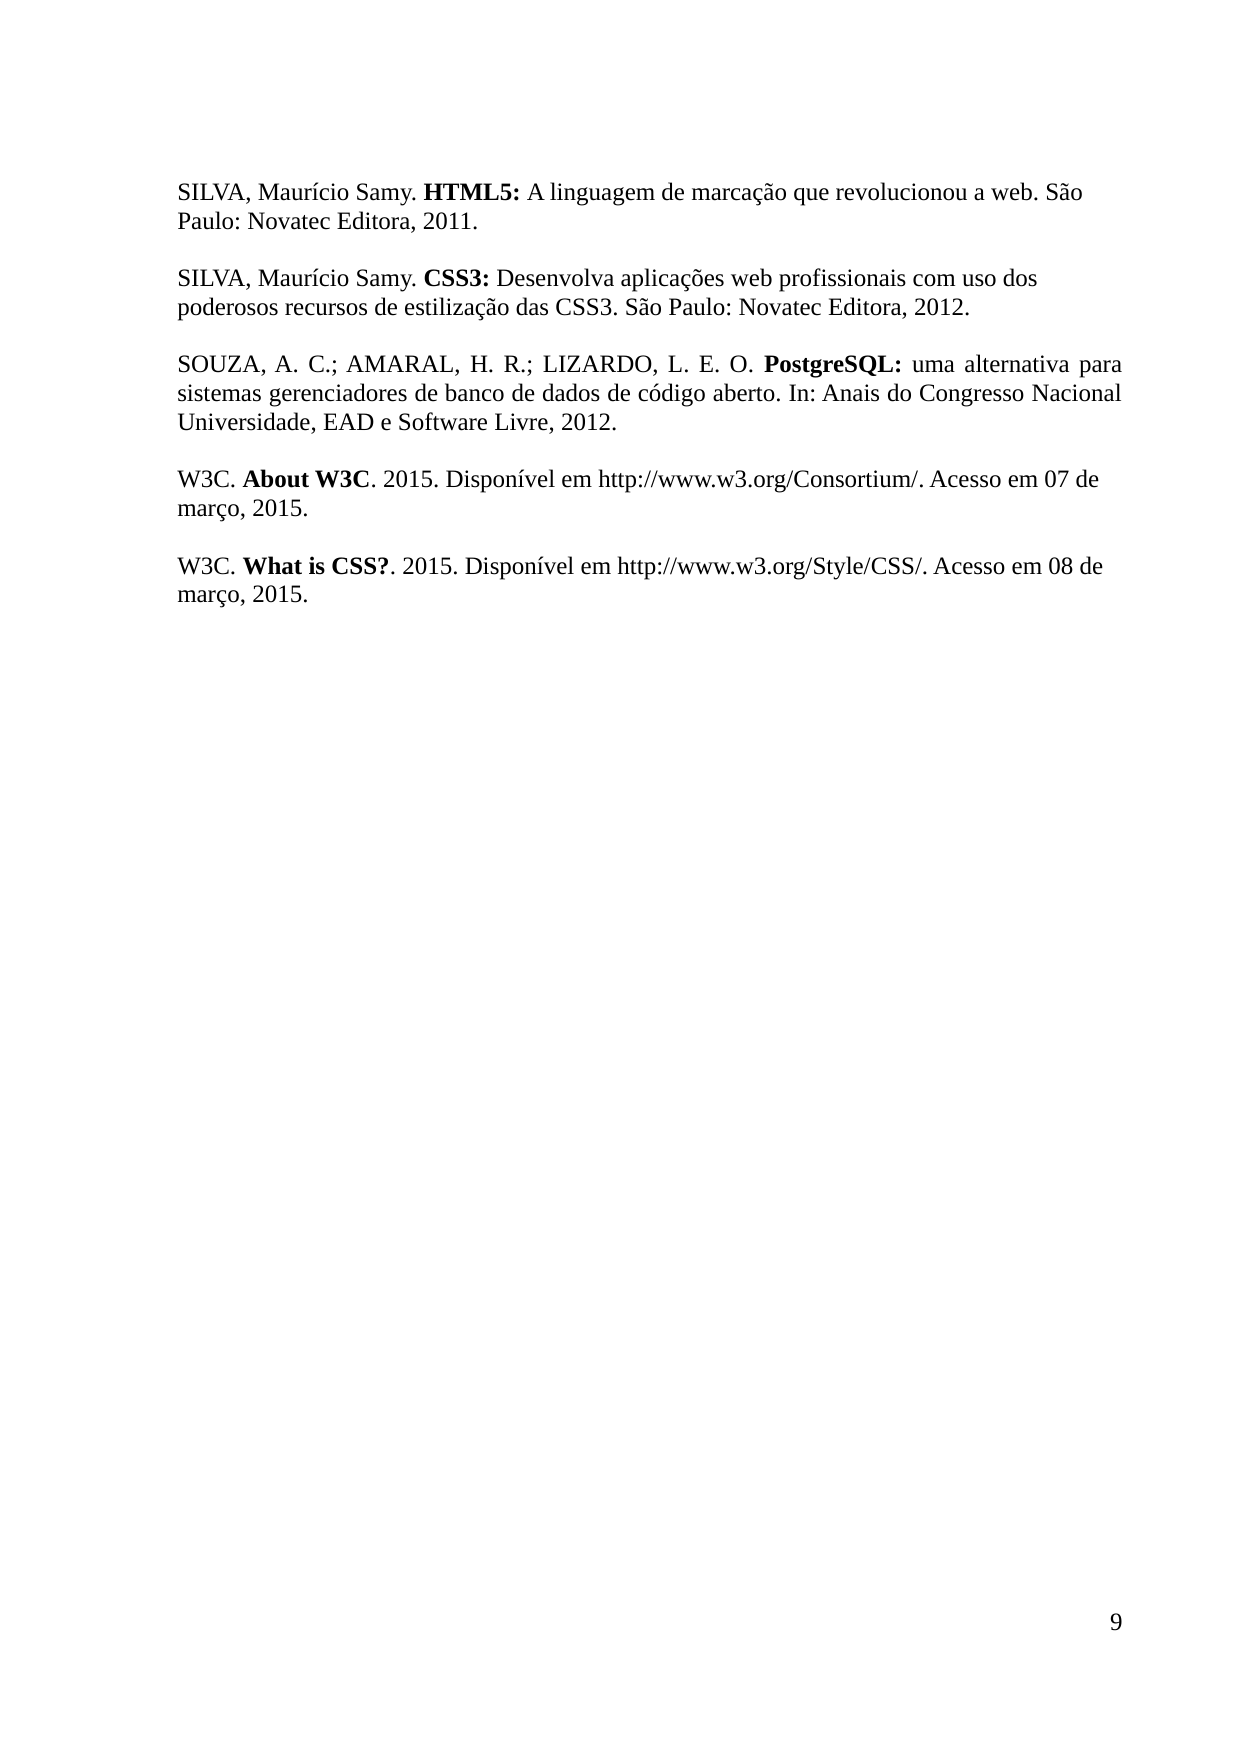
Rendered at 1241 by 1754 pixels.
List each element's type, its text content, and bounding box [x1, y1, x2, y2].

text W3C. About W3C. 2015. Disponível em http://www.w3.org/Consortium/. Acesso em 07 de março, 2015. [177, 464, 1122, 522]
text SOUZA, A. C.; AMARAL, H. R.; LIZARDO, L. E. O. PostgreSQL: uma alternativa para sistemas gerenciadores de banco de dados de código aberto. In: Anais do Congresso Nacional Universidade, EAD e Software Livre, 2012. [177, 349, 1122, 436]
text SILVA, Maurício Samy. CSS3: Desenvolva aplicações web profissionais com uso dos poderosos recursos de estilização das CSS3. São Paulo: Novatec Editora, 2012. [177, 263, 1122, 321]
text W3C. What is CSS?. 2015. Disponível em http://www.w3.org/Style/CSS/. Acesso em 08 de março, 2015. [177, 551, 1122, 608]
text SILVA, Maurício Samy. HTML5: A linguagem de marcação que revolucionou a web. São Paulo: Novatec Editora, 2011. [177, 177, 1122, 234]
